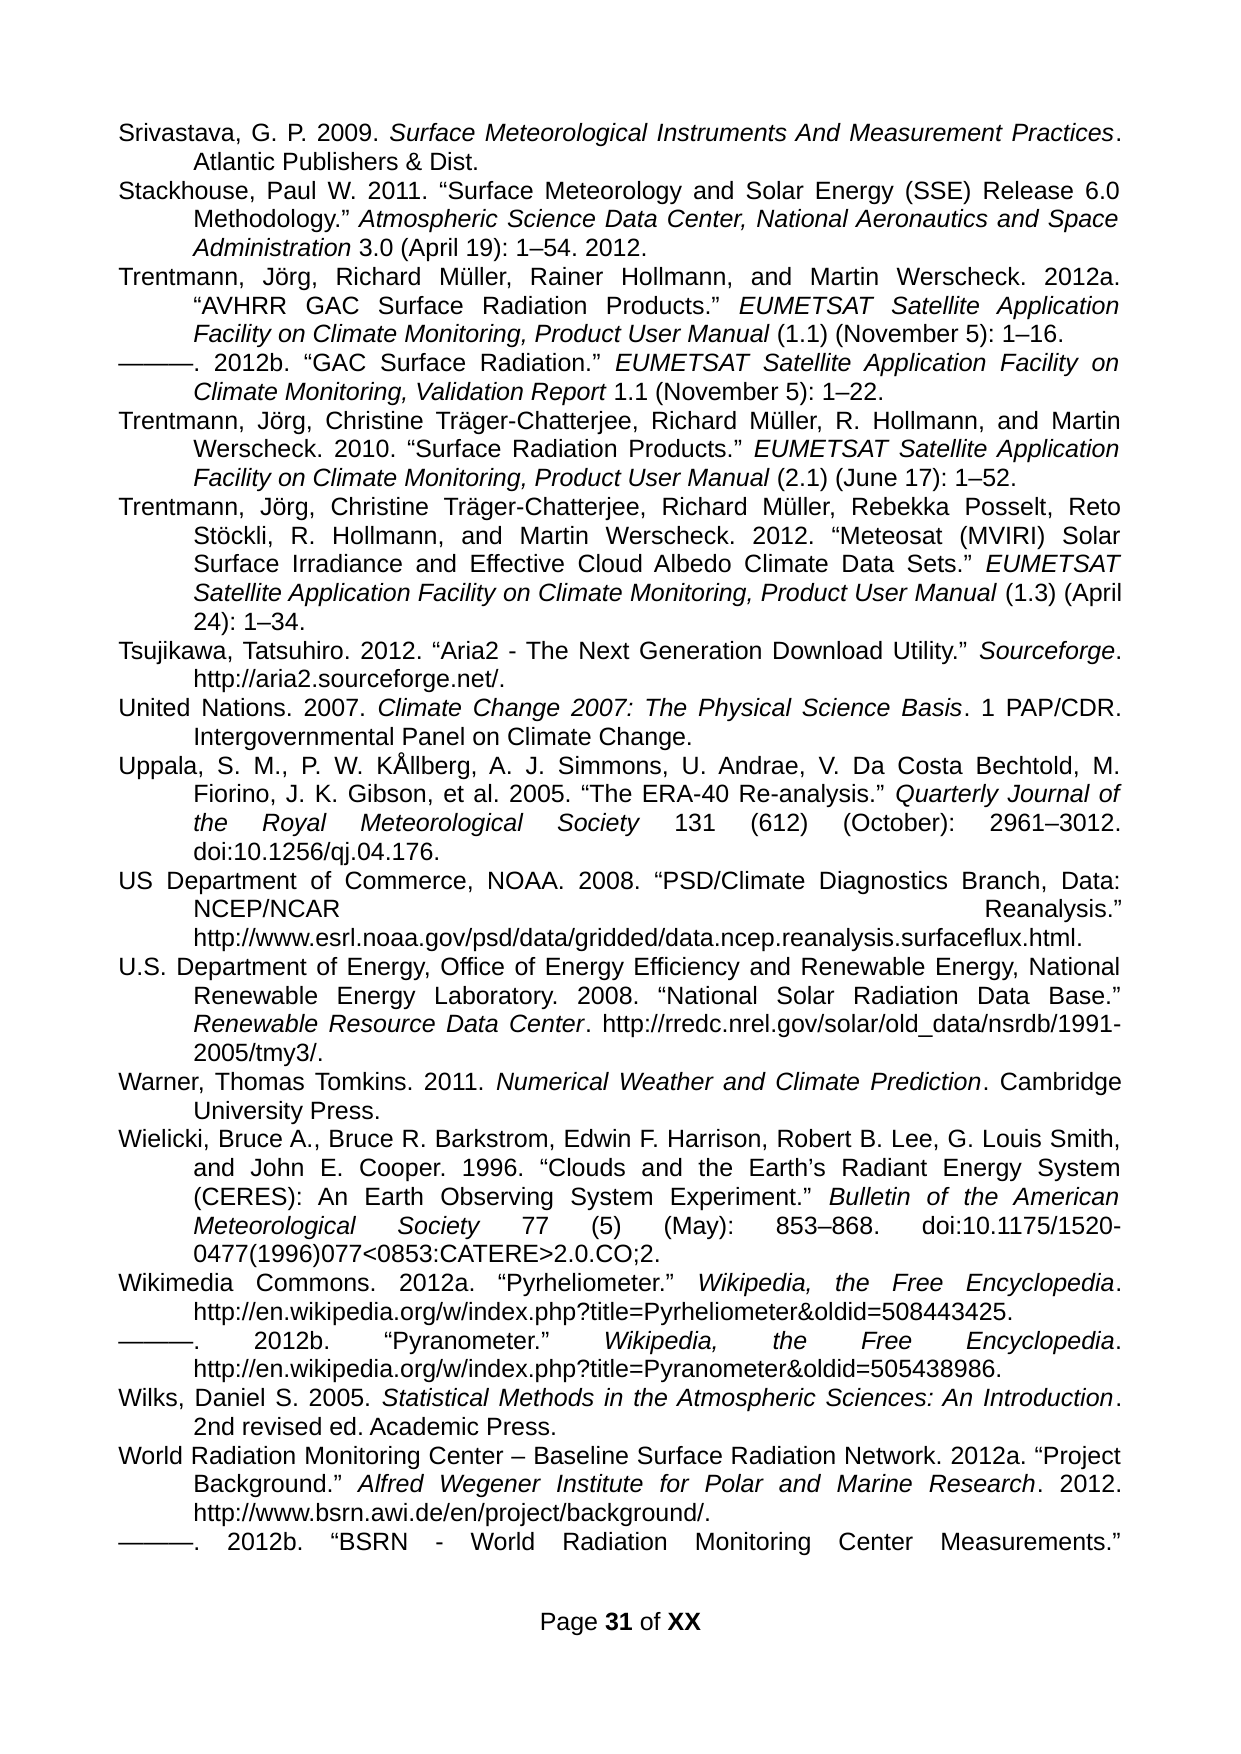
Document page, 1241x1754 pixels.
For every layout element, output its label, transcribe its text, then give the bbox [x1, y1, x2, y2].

text Stackhouse, Paul W. 2011. “Surface Meteorology and Solar Energy (SSE) Release 6.0 Methodology.” Atmospheric Science Data Center, National Aeronautics and Space Administration 3.0 (April 19): 1–54. 2012. [118, 176, 1122, 262]
text Uppala, S. M., P. W. KÅllberg, A. J. Simmons, U. Andrae, V. Da Costa Bechtold, M. Fiorino, J. K. Gibson, et al. 2005. “The ERA-40 Re-analysis.” Quarterly Journal of the Royal Meteorological Society 131 (612) (October): 2961–3012. doi:10.1256/qj.04.176. [118, 751, 1122, 866]
text ———. 2012b. “Pyranometer.” Wikipedia, the Free Encyclopedia. http://en.wikipedia.org/w/index.php?title=Pyranometer&oldid=505438986. [118, 1326, 1122, 1383]
text Tsujikawa, Tatsuhiro. 2012. “Aria2 - The Next Generation Download Utility.” Sourceforge. http://aria2.sourceforge.net/. [118, 636, 1122, 693]
text World Radiation Monitoring Center – Baseline Surface Radiation Network. 2012a. “Project Background.” Alfred Wegener Institute for Polar and Marine Research. 2012. http://www.bsrn.awi.de/en/project/background/. [118, 1441, 1122, 1527]
text Trentmann, Jörg, Christine Träger-Chatterjee, Richard Müller, R. Hollmann, and Martin Werscheck. 2010. “Surface Radiation Products.” EUMETSAT Satellite Application Facility on Climate Monitoring, Product User Manual (2.1) (June 17): 1–52. [118, 406, 1122, 492]
text Trentmann, Jörg, Richard Müller, Rainer Hollmann, and Martin Werscheck. 2012a. “AVHRR GAC Surface Radiation Products.” EUMETSAT Satellite Application Facility on Climate Monitoring, Product User Manual (1.1) (November 5): 1–16. [118, 262, 1122, 348]
text Wielicki, Bruce A., Bruce R. Barkstrom, Edwin F. Harrison, Robert B. Lee, G. Louis Smith, and John E. Cooper. 1996. “Clouds and the Earth’s Radiant Energy System (CERES): An Earth Observing System Experiment.” Bulletin of the American Meteorological Society 77 (5) (May): 853–868. doi:10.1175/1520-0477(1996)077<0853:CATERE>2.0.CO;2. [118, 1124, 1122, 1268]
text U.S. Department of Energy, Office of Energy Efficiency and Renewable Energy, National Renewable Energy Laboratory. 2008. “National Solar Radiation Data Base.” Renewable Resource Data Center. http://rredc.nrel.gov/solar/old_data/nsrdb/1991-2005/tmy3/. [118, 952, 1122, 1067]
text Trentmann, Jörg, Christine Träger-Chatterjee, Richard Müller, Rebekka Posselt, Reto Stöckli, R. Hollmann, and Martin Werscheck. 2012. “Meteosat (MVIRI) Solar Surface Irradiance and Effective Cloud Albedo Climate Data Sets.” EUMETSAT Satellite Application Facility on Climate Monitoring, Product User Manual (1.3) (April 24): 1–34. [118, 492, 1122, 636]
text Warner, Thomas Tomkins. 2011. Numerical Weather and Climate Prediction. Cambridge University Press. [118, 1067, 1122, 1124]
text ———. 2012b. “BSRN - World Radiation Monitoring Center Measurements.” [118, 1527, 1122, 1556]
text Wilks, Daniel S. 2005. Statistical Methods in the Atmospheric Sciences: An Introduction. 2nd revised ed. Academic Press. [118, 1383, 1122, 1441]
text Srivastava, G. P. 2009. Surface Meteorological Instruments And Measurement Practices. Atlantic Publishers & Dist. [118, 118, 1122, 176]
text ———. 2012b. “GAC Surface Radiation.” EUMETSAT Satellite Application Facility on Climate Monitoring, Validation Report 1.1 (November 5): 1–22. [118, 348, 1122, 406]
text United Nations. 2007. Climate Change 2007: The Physical Science Basis. 1 PAP/CDR. Intergovernmental Panel on Climate Change. [118, 693, 1122, 751]
text US Department of Commerce, NOAA. 2008. “PSD/Climate Diagnostics Branch, Data: NCEP/NCAR Reanalysis.” http://www.esrl.noaa.gov/psd/data/gridded/data.ncep.reanalysis.surfaceflux.html. [118, 866, 1122, 952]
text Wikimedia Commons. 2012a. “Pyrheliometer.” Wikipedia, the Free Encyclopedia. http://en.wikipedia.org/w/index.php?title=Pyrheliometer&oldid=508443425. [118, 1268, 1122, 1326]
